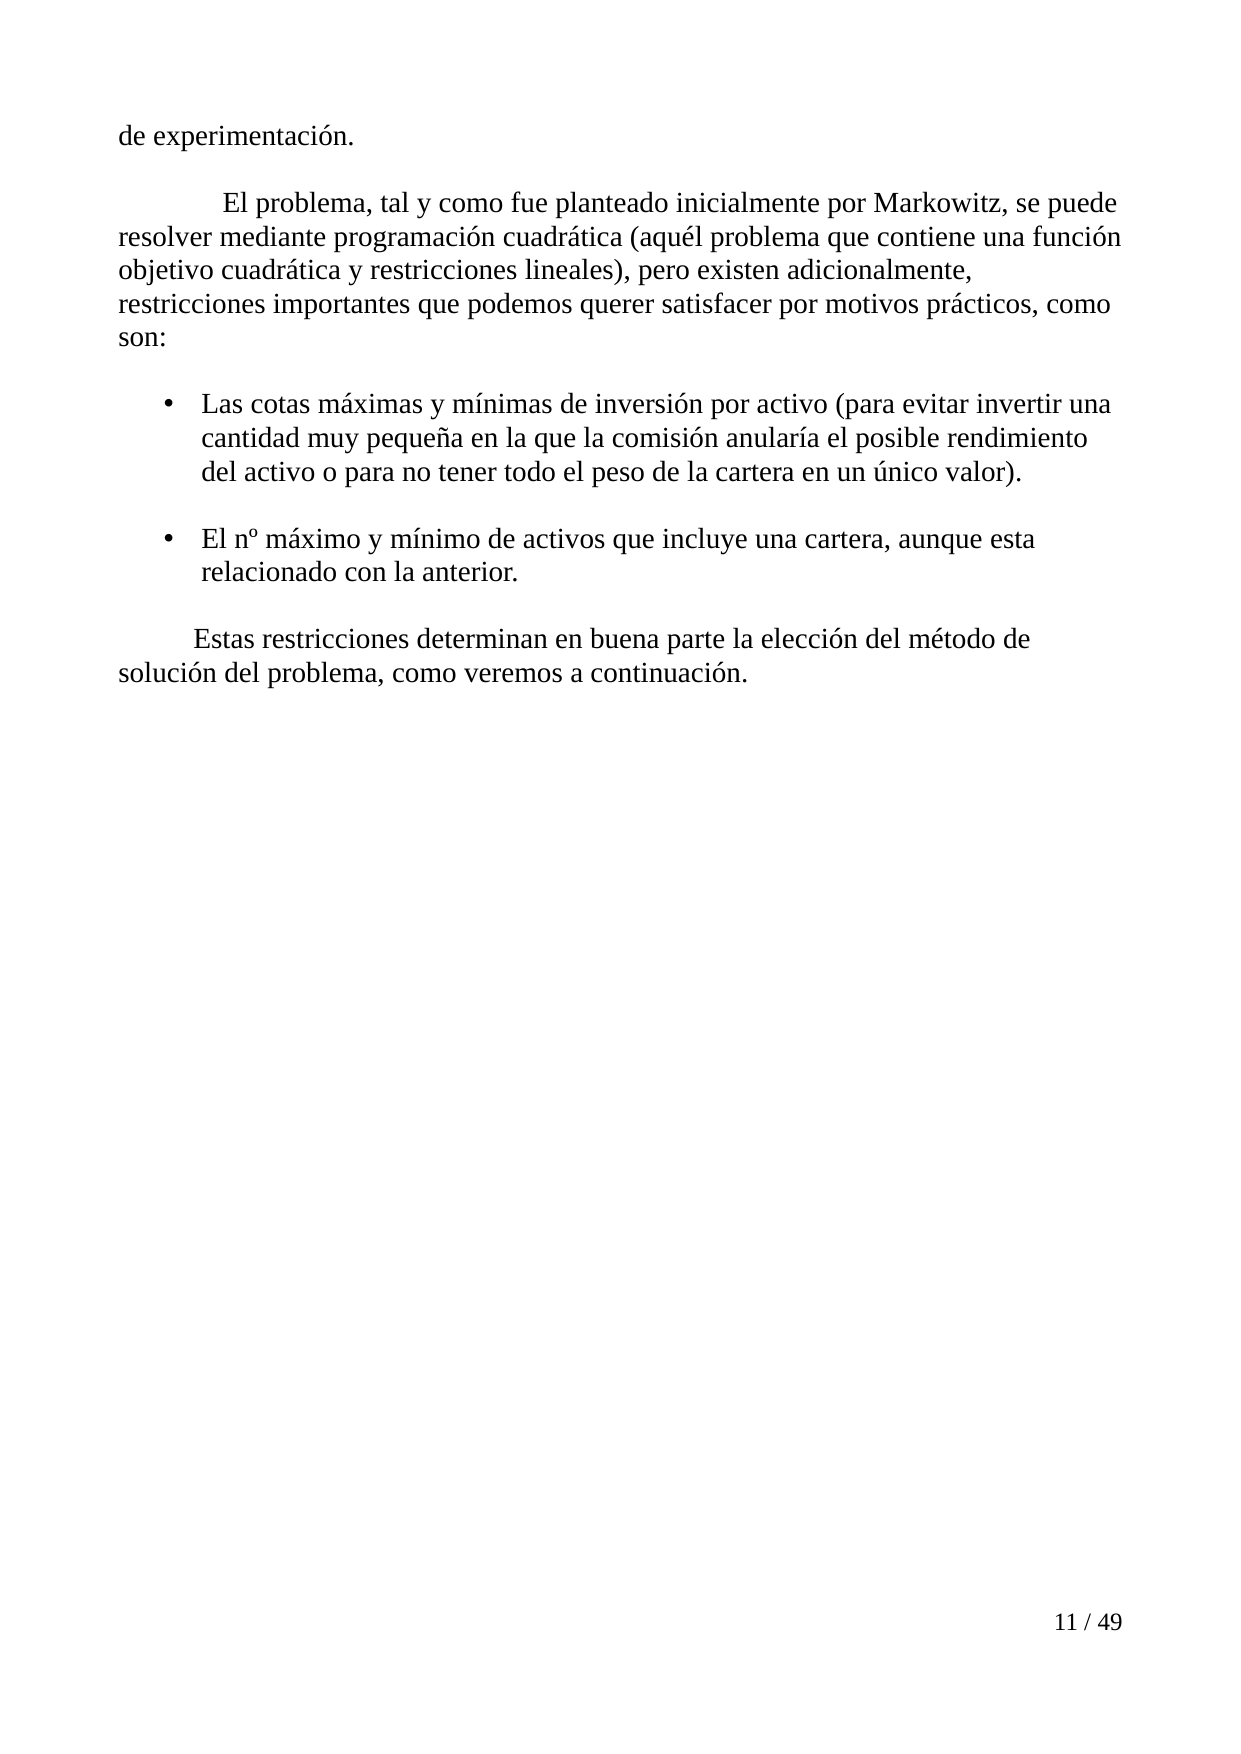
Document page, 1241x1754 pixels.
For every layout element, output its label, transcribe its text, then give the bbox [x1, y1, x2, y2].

list Las cotas máximas y mínimas de inversión por activo (para evitar invertir una cantidad muy pequeña en la que la comisión anularía el posible rendimiento del activo o para no tener todo el peso de la cartera en un único valor). [163, 386, 1122, 487]
text de experimentación. [118, 118, 1122, 152]
list El nº máximo y mínimo de activos que incluye una cartera, aunque esta relacionado con la anterior. [163, 521, 1122, 588]
text El problema, tal y como fue planteado inicialmente por Markowitz, se puede resolver mediante programación cuadrática (aquél problema que contiene una función objetivo cuadrática y restricciones lineales), pero existen adicionalmente, restricciones importantes que podemos querer satisfacer por motivos prácticos, como son: [118, 185, 1122, 353]
text Estas restricciones determinan en buena parte la elección del método de solución del problema, como veremos a continuación. [118, 621, 1122, 688]
